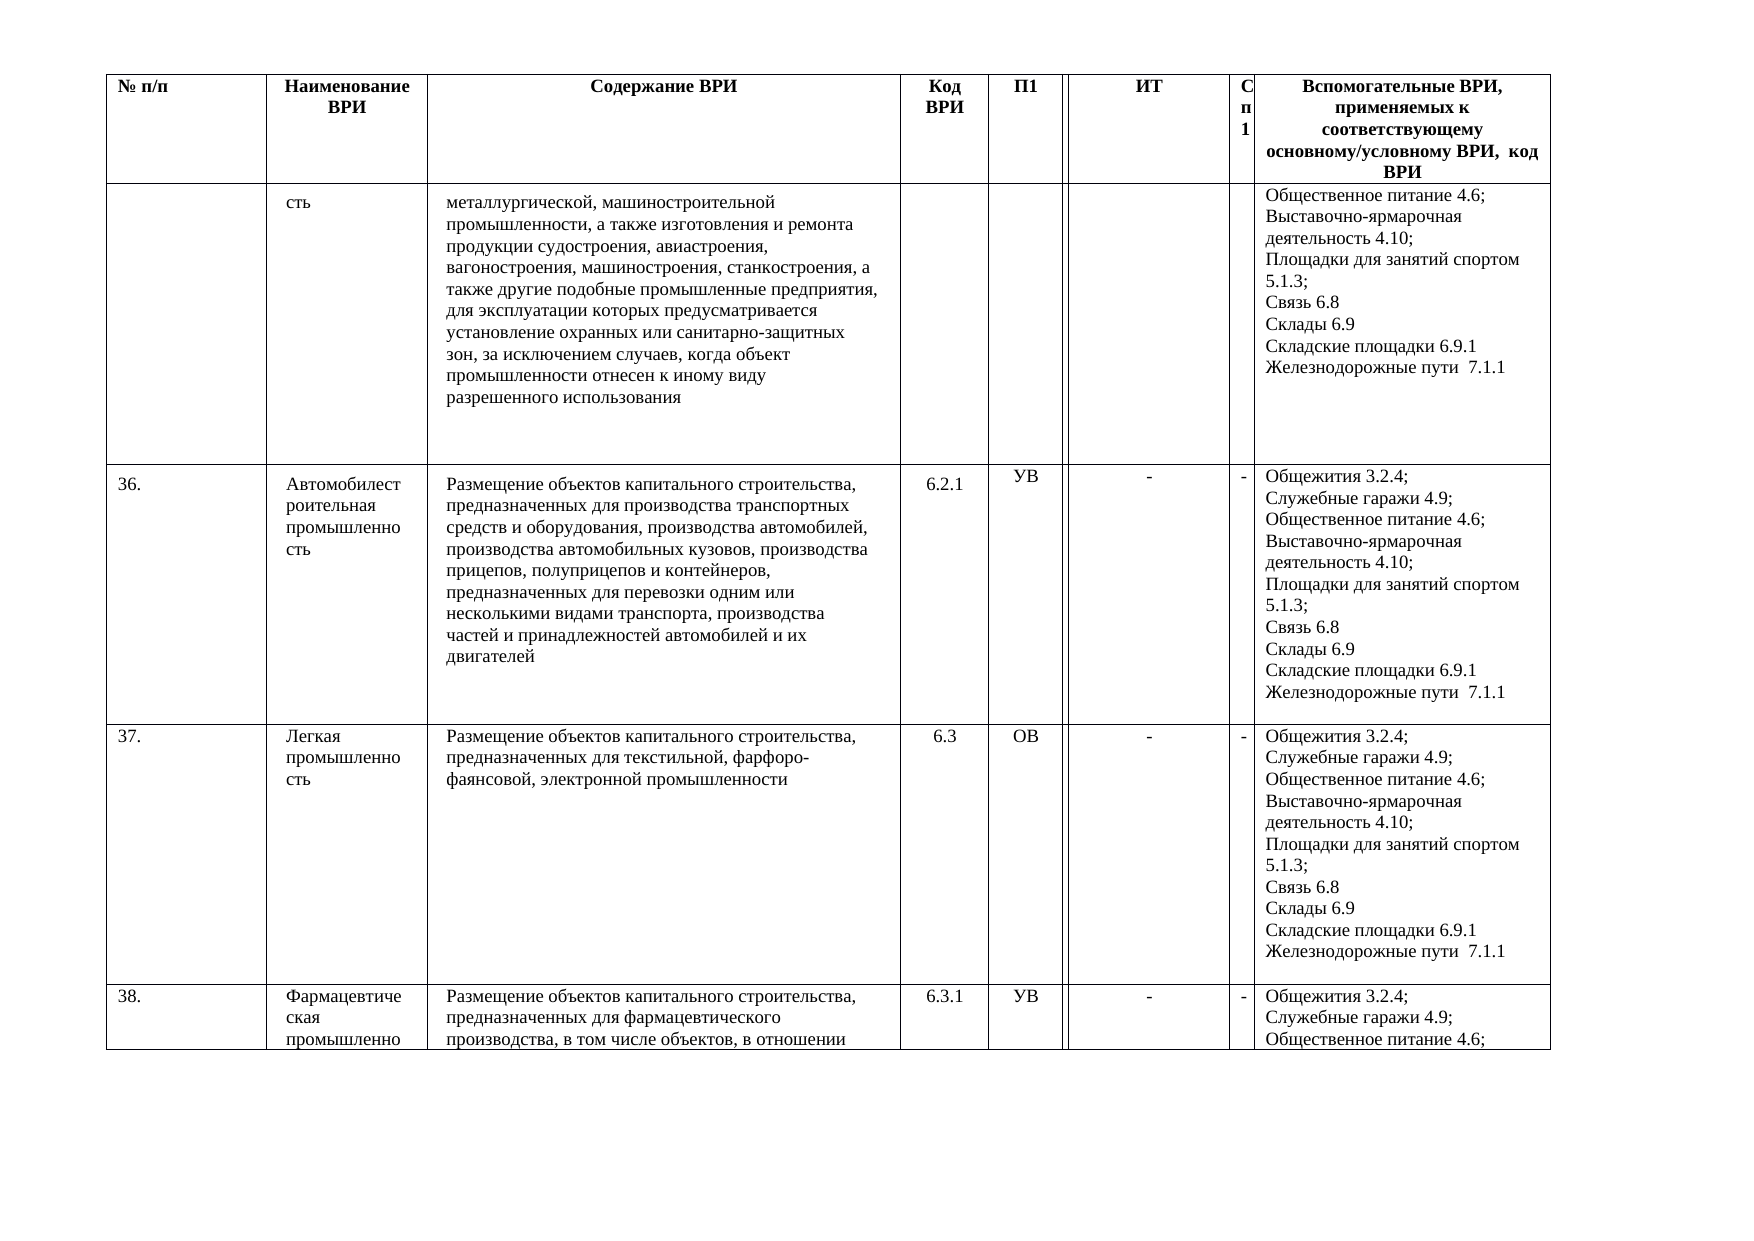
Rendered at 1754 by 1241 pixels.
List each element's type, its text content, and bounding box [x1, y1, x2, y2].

table_cell [107, 465, 266, 724]
table_header П1 [989, 75, 1062, 183]
table_header Вспомогательные ВРИ, применяемых к соответствующему основному/условному ВРИ, код ВРИ [1255, 75, 1550, 183]
table_cell Размещение объектов капитального строительства, предназначенных для текстильной, фарфоро-фаянсовой, электронной промышленности [428, 725, 900, 983]
table_header Содержание ВРИ [428, 75, 900, 183]
table_cell - [1069, 465, 1229, 724]
table_cell ОВ [1063, 725, 1068, 983]
table_cell 6.3 [901, 725, 988, 983]
table_cell металлургической, машиностроительной промышленности, а также изготовления и ремонта продукции судостроения, авиастроения, вагоностроения, машиностроения, станкостроения, а также другие подобные промышленные предприятия, для эксплуатации которых предусматривается установление охранных или санитарно-защитных зон, за исключением случаев, когда объект промышленности отнесен к иному виду разрешенного использования [428, 184, 900, 464]
table_header П2 [1063, 75, 1068, 183]
table_cell - [1069, 725, 1229, 983]
table_cell - [1069, 985, 1229, 1049]
table_cell - [1069, 184, 1229, 464]
table_cell Автомобилестроительная промышленность [267, 465, 427, 724]
table_cell УВ [989, 465, 1062, 724]
table_cell [989, 184, 1062, 464]
table_cell Фармацевтическая промышленно [267, 985, 427, 1049]
table_cell сть [267, 184, 427, 464]
table_cell - [1230, 985, 1254, 1049]
table_header Наименование ВРИ [267, 75, 427, 183]
table_cell [107, 184, 266, 464]
table_cell - [1230, 184, 1254, 464]
table_cell Легкая промышленность [267, 725, 427, 983]
table_cell Размещение объектов капитального строительства, предназначенных для фармацевтического производства, в том числе объектов, в отношении [428, 985, 900, 1049]
table_header Код ВРИ [901, 75, 988, 183]
table_cell 6.3.1 [901, 985, 988, 1049]
table_header № п/п [107, 75, 266, 183]
table_cell [107, 725, 266, 983]
table_cell Общественное питание 4.6; Выставочно-ярмарочная деятельность 4.10; Площадки для занятий спортом 5.1.3; Связь 6.8 Склады 6.9 Складские площадки 6.9.1 Железнодорожные пути 7.1.1 [1255, 184, 1550, 464]
table_cell ОВ [989, 725, 1062, 983]
table_cell ОВ [1063, 184, 1068, 464]
table_cell [107, 985, 266, 1049]
table_header ИТ [1069, 75, 1229, 183]
table_cell ОВ [1063, 465, 1068, 724]
table_cell УВ [989, 985, 1062, 1049]
table_cell ОВ [1063, 985, 1068, 1049]
table_cell [901, 184, 988, 464]
table_cell Размещение объектов капитального строительства, предназначенных для производства транспортных средств и оборудования, производства автомобилей, производства автомобильных кузовов, производства прицепов, полуприцепов и контейнеров, предназначенных для перевозки одним или несколькими видами транспорта, производства частей и принадлежностей автомобилей и их двигателей [428, 465, 900, 724]
table_cell 6.2.1 [901, 465, 988, 724]
table_cell - [1230, 465, 1254, 724]
table_header Сп1 [1230, 75, 1254, 183]
table_cell Общежития 3.2.4; Служебные гаражи 4.9; Общественное питание 4.6; Выставочно-ярмарочная деятельность 4.10; Площадки для занятий спортом 5.1.3; Связь 6.8 Склады 6.9 Складские площадки 6.9.1 Железнодорожные пути 7.1.1 [1255, 465, 1550, 724]
table_cell Общежития 3.2.4; Служебные гаражи 4.9; Общественное питание 4.6; [1255, 985, 1550, 1049]
table_cell - [1230, 725, 1254, 983]
table_cell Общежития 3.2.4; Служебные гаражи 4.9; Общественное питание 4.6; Выставочно-ярмарочная деятельность 4.10; Площадки для занятий спортом 5.1.3; Связь 6.8 Склады 6.9 Складские площадки 6.9.1 Железнодорожные пути 7.1.1 [1255, 725, 1550, 983]
